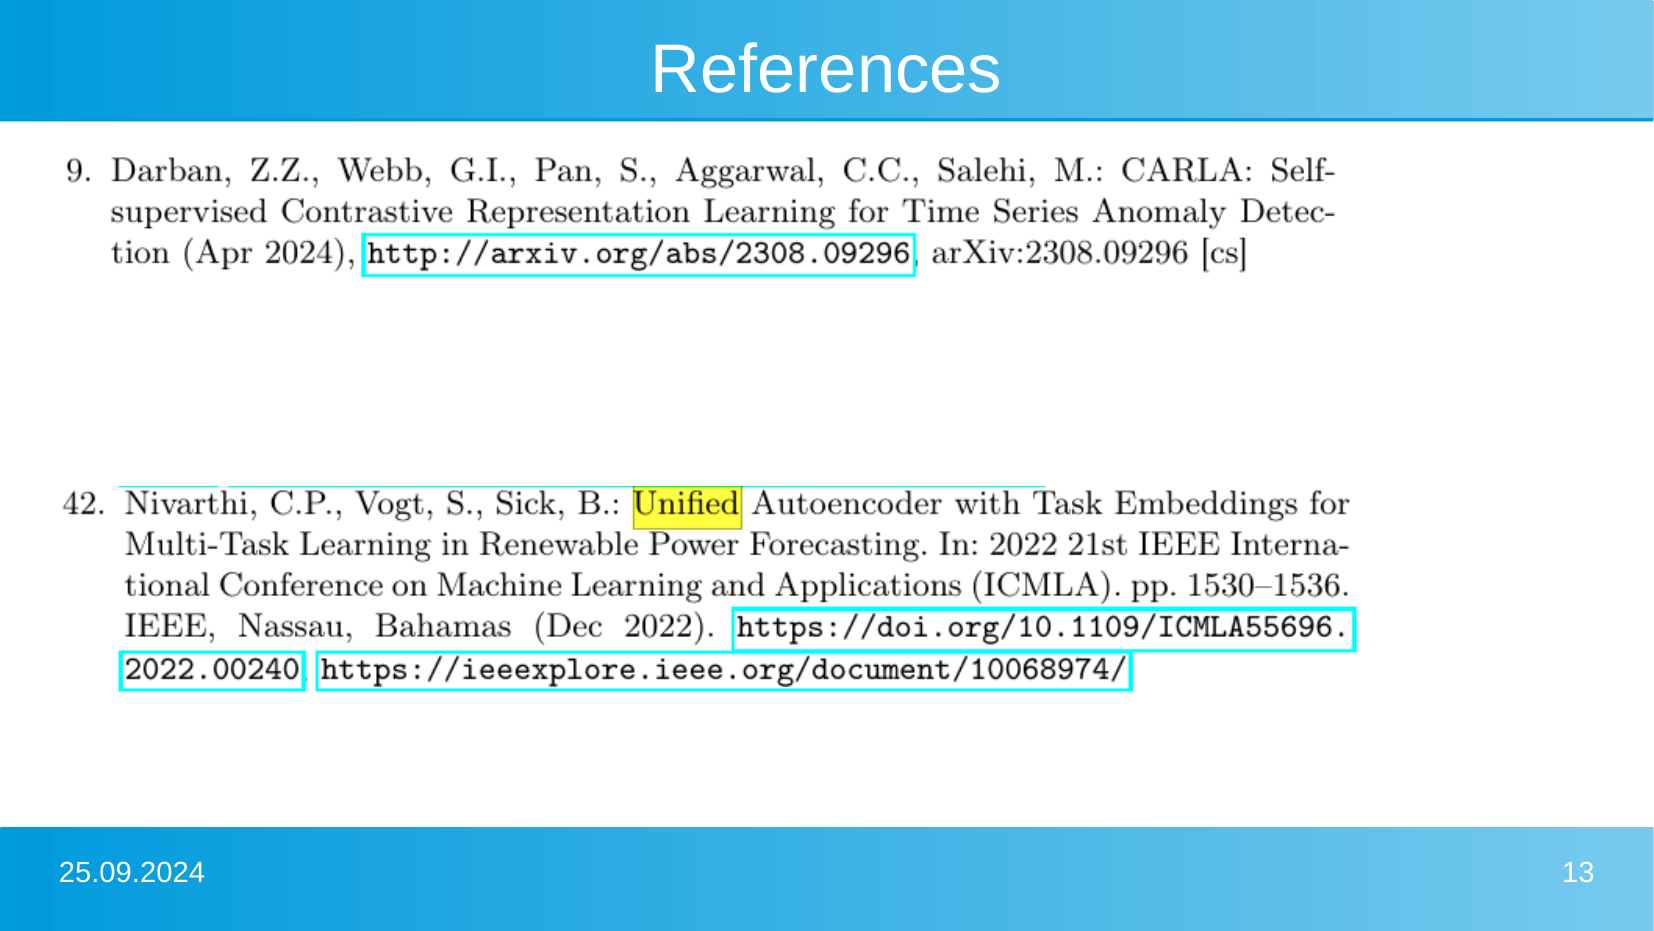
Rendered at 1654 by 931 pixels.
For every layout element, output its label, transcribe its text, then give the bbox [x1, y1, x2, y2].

picture [49, 153, 1368, 279]
picture [50, 486, 1379, 695]
title References [59, 21, 1595, 116]
